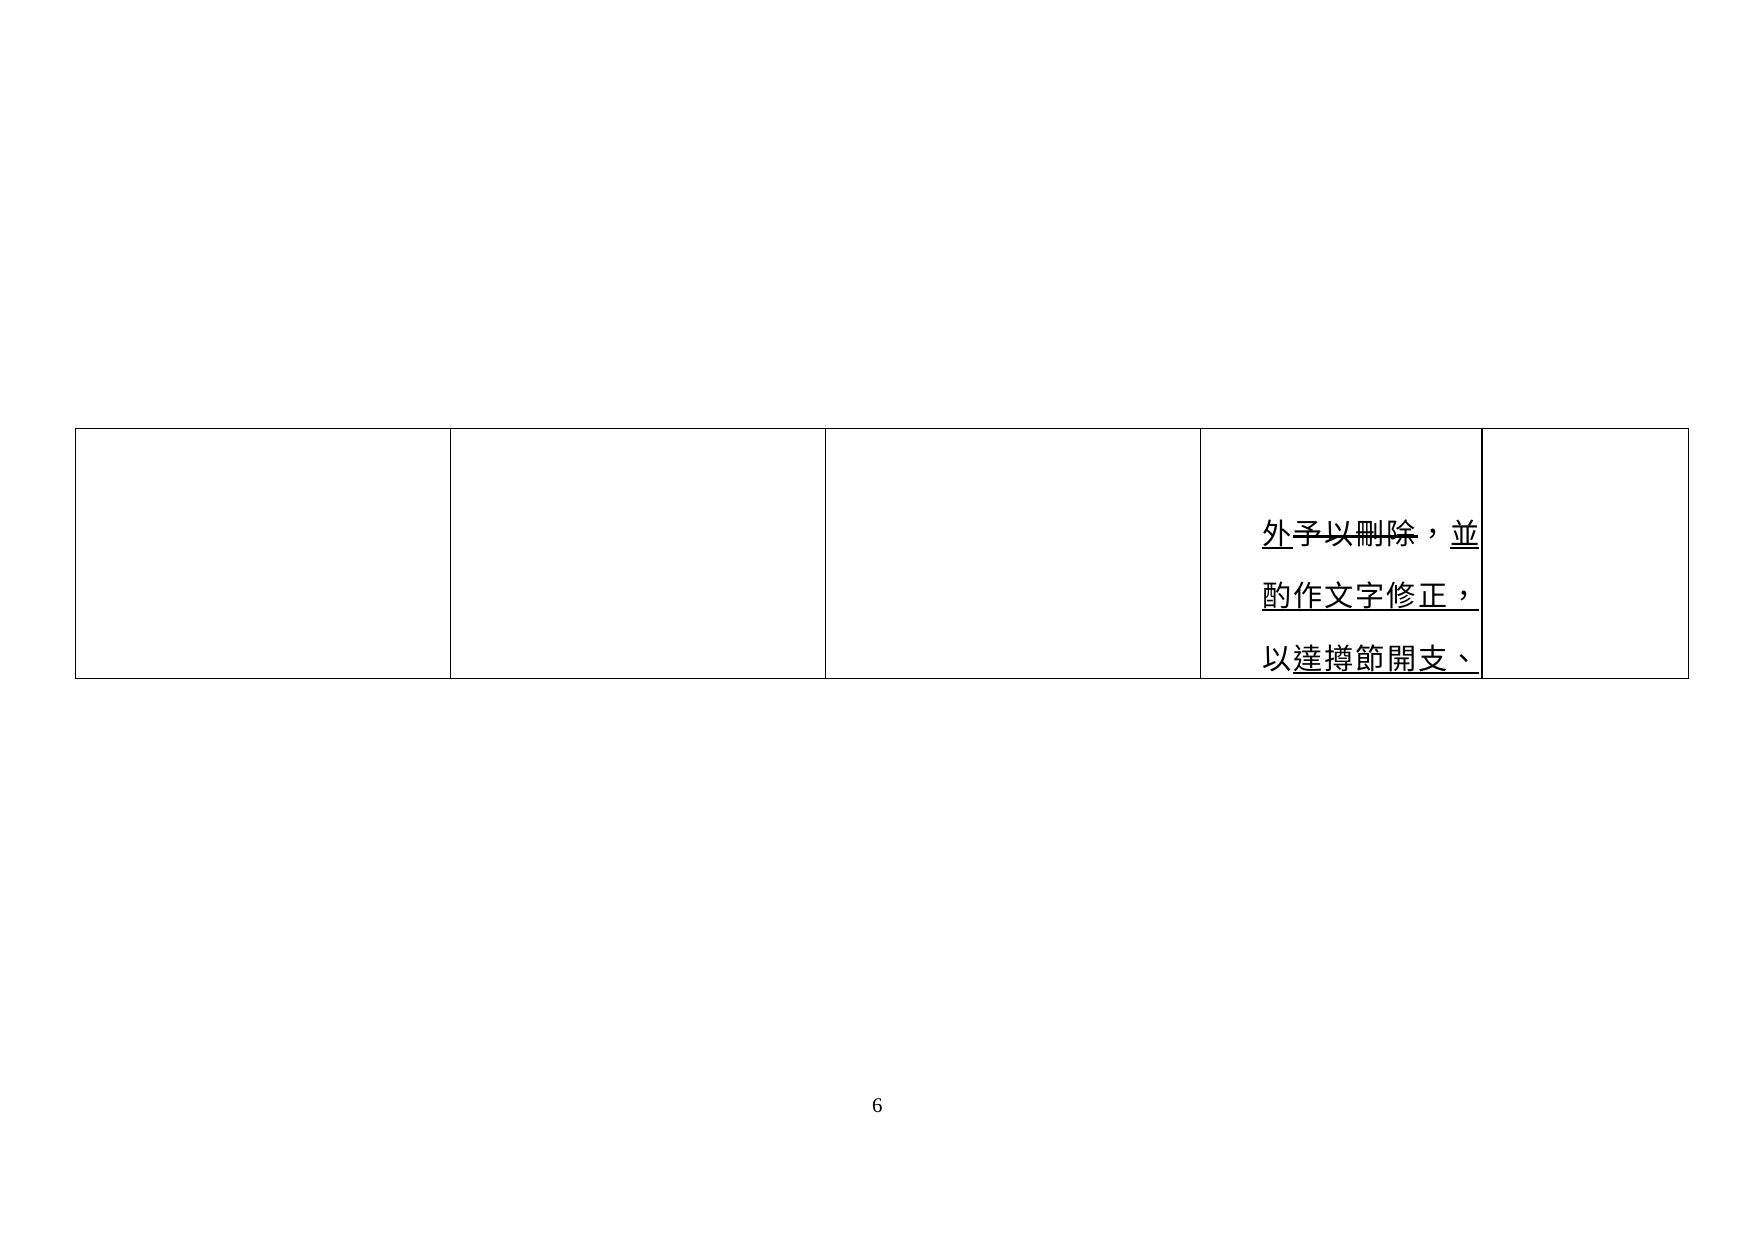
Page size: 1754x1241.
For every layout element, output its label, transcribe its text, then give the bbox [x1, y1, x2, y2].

table_cell [76, 429, 450, 677]
table_cell 外予以刪除，並酌作文字修正，以達撙節開支、 [1201, 429, 1481, 677]
table_cell [451, 429, 825, 677]
table_cell [826, 429, 1200, 677]
table_cell [1483, 429, 1688, 677]
